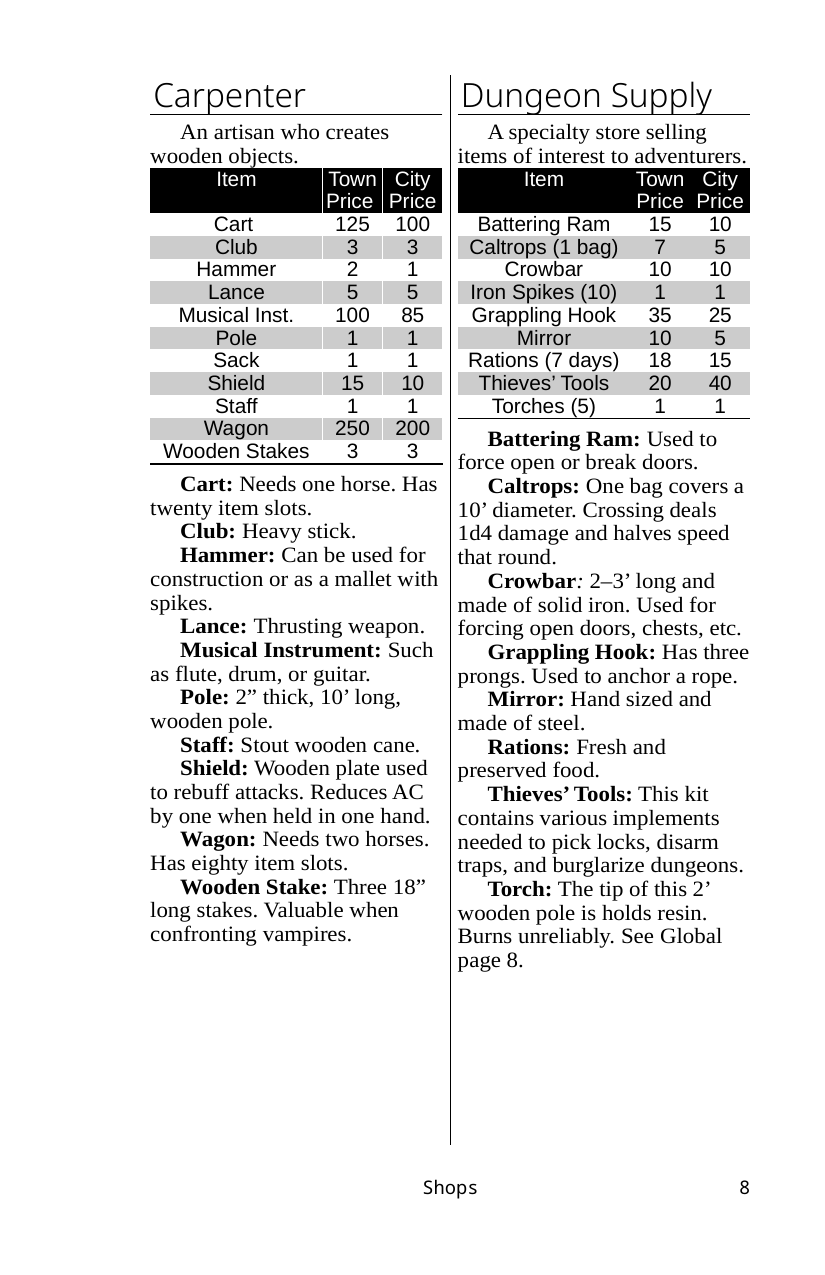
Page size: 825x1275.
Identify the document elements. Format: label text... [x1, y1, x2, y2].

text Crowbar: 2–3’ long and made of solid iron. Used for forcing open doors, chests, etc. [457, 569, 750, 641]
text Musical Instrument: Such as flute, drum, or guitar. [150, 638, 442, 686]
table_cell 40 [690, 372, 750, 395]
table_cell 7 [630, 236, 690, 259]
table_cell 35 [630, 304, 690, 327]
table_cell 1 [383, 395, 442, 418]
table_cell 3 [383, 236, 442, 259]
table_cell 200 [383, 418, 442, 440]
table_cell Staff [150, 395, 322, 418]
table_cell 1 [323, 327, 382, 349]
text Shield: Wooden plate used to rebuff attacks. Reduces AC by one when held in one hand. [150, 757, 442, 828]
table_cell Thieves’ Tools [458, 372, 630, 395]
table_cell 20 [630, 372, 690, 395]
table_cell 100 [383, 213, 442, 236]
table_cell 1 [383, 259, 442, 281]
text Cart: Needs one horse. Has twenty item slots. [150, 472, 442, 520]
table_cell 5 [323, 281, 382, 304]
table_cell 10 [630, 259, 690, 281]
table_cell 15 [690, 350, 750, 372]
table_cell Hammer [150, 259, 322, 281]
table_cell Torches (5) [458, 395, 630, 418]
table_cell 1 [323, 395, 382, 418]
table_cell 125 [323, 213, 382, 236]
text Torch: The tip of this 2’ wooden pole is holds resin. Burns unreliably. See Global page 8. [457, 878, 750, 972]
table_cell 18 [630, 350, 690, 372]
text Lance: Thrusting weapon. [150, 615, 442, 638]
table_cell 10 [690, 259, 750, 281]
table_cell 3 [323, 236, 382, 259]
text Thieves’ tools: This kit contains various implements needed to pick locks, disarm traps, and burglarize dungeons. [457, 783, 750, 878]
text Wooden Stake: Three 18” long stakes. Valuable when confronting vampires. [150, 875, 442, 946]
table_cell 85 [383, 304, 442, 327]
text An artisan who creates wooden objects. [150, 120, 442, 168]
table_cell 25 [690, 304, 750, 327]
table_cell 3 [383, 440, 442, 463]
table_cell Wagon [150, 418, 322, 440]
table_header City Price [383, 168, 442, 213]
table_cell 1 [630, 281, 690, 304]
table_cell Musical Inst. [150, 304, 322, 327]
table_header Item [150, 168, 322, 213]
table_cell Pole [150, 327, 322, 349]
table_header Town Price [630, 168, 690, 213]
table_cell 15 [630, 213, 690, 236]
table_cell 250 [323, 418, 382, 440]
subtitle Dungeon Supply [457, 75, 750, 114]
table_cell 2 [323, 259, 382, 281]
table_cell 5 [383, 281, 442, 304]
table_cell 1 [690, 281, 750, 304]
table_cell 5 [690, 236, 750, 259]
table_cell 1 [690, 395, 750, 418]
text Wagon: Needs two horses. Has eighty item slots. [150, 828, 442, 875]
table_cell Crowbar [458, 259, 630, 281]
text Battering Ram: Used to force open or break doors. [457, 427, 750, 474]
text Staff: Stout wooden cane. [150, 733, 442, 757]
text Hammer: Can be used for construction or as a mallet with spikes. [150, 543, 442, 615]
table_cell 5 [690, 327, 750, 349]
table_cell 1 [323, 350, 382, 372]
text A specialty store selling items of interest to adventurers. [457, 120, 750, 168]
table_cell Wooden Stakes [150, 440, 322, 463]
table_cell Cart [150, 213, 322, 236]
table_cell 100 [323, 304, 382, 327]
table_cell 1 [383, 327, 442, 349]
table_header Town Price [323, 168, 382, 213]
subtitle Carpenter [150, 75, 442, 114]
table_cell 1 [630, 395, 690, 418]
table_cell Battering Ram [458, 213, 630, 236]
table_cell Sack [150, 350, 322, 372]
text Club: Heavy stick. [150, 520, 442, 543]
table_cell Lance [150, 281, 322, 304]
table_cell 10 [690, 213, 750, 236]
table_cell Caltrops (1 bag) [458, 236, 630, 259]
table_cell 1 [383, 350, 442, 372]
table_cell Rations (7 days) [458, 350, 630, 372]
table_cell Grappling Hook [458, 304, 630, 327]
table_header Item [458, 168, 630, 213]
table_cell 15 [323, 372, 382, 395]
text Grappling hook: Has three prongs. Used to anchor a rope. [457, 641, 750, 688]
text Pole: 2” thick, 10’ long, wooden pole. [150, 686, 442, 733]
table_cell Club [150, 236, 322, 259]
text Mirror: Hand sized and made of steel. [457, 688, 750, 735]
table_cell 10 [383, 372, 442, 395]
table_cell 3 [323, 440, 382, 463]
table_cell Iron Spikes (10) [458, 281, 630, 304]
table_cell Mirror [458, 327, 630, 349]
table_header City Price [690, 168, 750, 213]
table_cell 10 [630, 327, 690, 349]
table_cell Shield [150, 372, 322, 395]
text Rations: Fresh and preserved food. [457, 735, 750, 783]
text Caltrops: One bag covers a 10’ diameter. Crossing deals 1d4 damage and halves speed that round. [457, 474, 750, 569]
